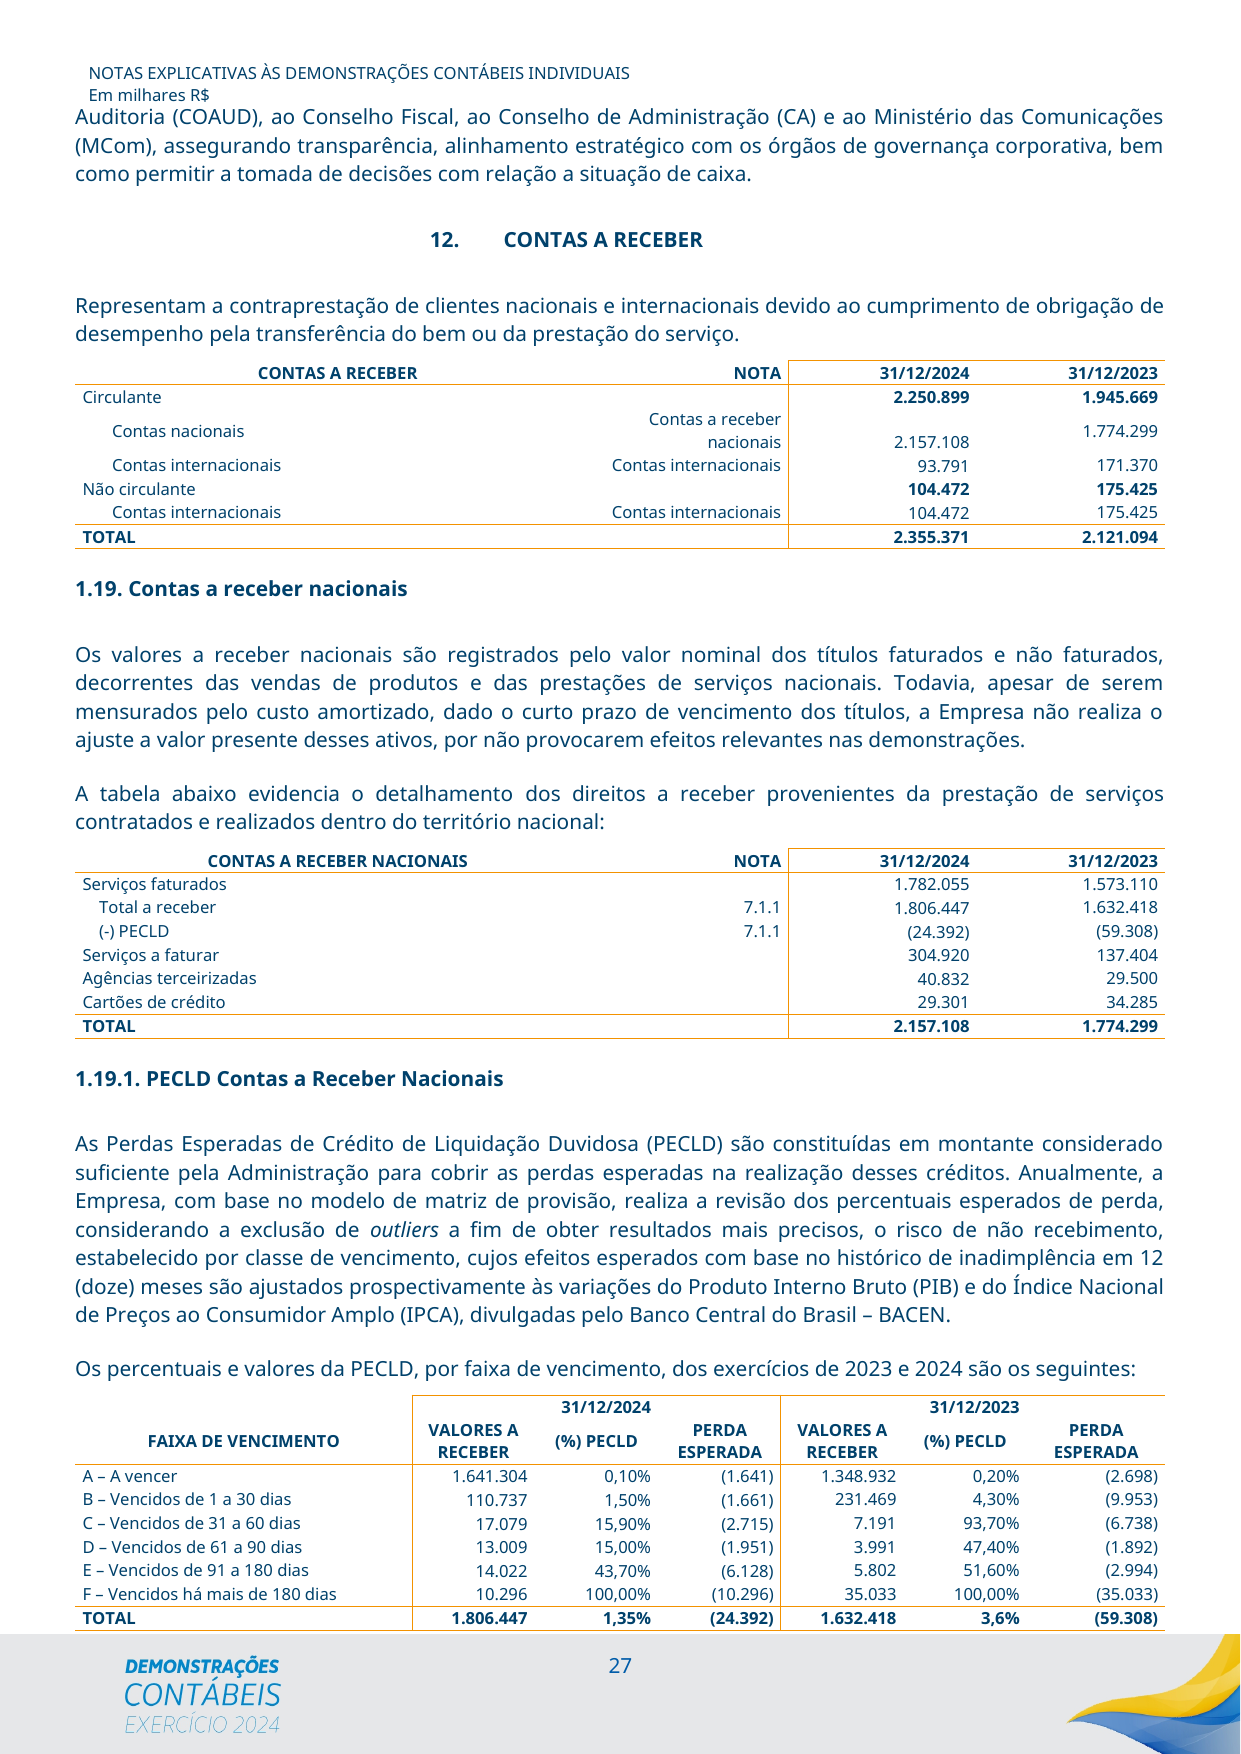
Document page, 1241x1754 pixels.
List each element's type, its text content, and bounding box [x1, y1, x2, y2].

table_cell 10.296 [413, 1582, 535, 1606]
text As Perdas Esperadas de Crédito de Liquidação Duvidosa (PECLD) são constituídas em montante considerado suficiente pela Administração para cobrir as perdas esperadas na realização desses créditos. Anualmente, a Empresa, com base no modelo de matriz de provisão, realiza a revisão dos percentuais esperados de perda, considerando a exclusão de outliers a fim de obter resultados mais precisos, o risco de não recebimento, estabelecido por classe de vencimento, cujos efeitos esperados com base no histórico de inadimplência em 12 (doze) meses são ajustados prospectivamente às variações do Produto Interno Bruto (PIB) e do Índice Nacional de Preços ao Consumidor Amplo (IPCA), divulgadas pelo Banco Central do Brasil – BACEN. [75, 1129, 1165, 1329]
table_cell 47,40% [904, 1535, 1027, 1558]
table_cell (6.128) [658, 1559, 780, 1582]
table_cell 29.301 [789, 990, 977, 1014]
table_cell 2.157.108 [789, 1015, 977, 1038]
subtitle CONTAS A RECEBER [429, 225, 1165, 253]
table_cell [600, 1015, 788, 1038]
table_cell (2.715) [658, 1511, 780, 1535]
table_cell Contas nacionais [75, 408, 600, 453]
table_cell Total a receber [75, 896, 600, 919]
table_cell TOTAL [75, 1015, 600, 1038]
table_cell 35.033 [781, 1582, 903, 1606]
table_cell (1.892) [1027, 1535, 1165, 1558]
table_header [781, 1396, 903, 1418]
table_cell (9.953) [1027, 1488, 1165, 1511]
table_cell E – Vencidos de 91 a 180 dias [75, 1559, 412, 1582]
table_cell 43,70% [535, 1559, 658, 1582]
table_cell 175.425 [977, 477, 1165, 501]
table_cell (-) PECLD [75, 919, 600, 943]
text Representam a contraprestação de clientes nacionais e internacionais devido ao cumprimento de obrigação de desempenho pela transferência do bem ou da prestação do serviço. [75, 291, 1165, 348]
table_header 31/12/2023 [977, 361, 1165, 384]
table_cell 2.157.108 [789, 408, 977, 453]
table_cell (2.994) [1027, 1559, 1165, 1582]
table_cell (2.698) [1027, 1465, 1165, 1487]
list PECLD Contas a Receber Nacionais [75, 1064, 1165, 1092]
table_header 31/12/2023 [977, 849, 1165, 872]
table_header [658, 1396, 780, 1418]
table_header NOTA [600, 360, 788, 384]
table_cell Agências terceirizadas [75, 967, 600, 990]
table_cell 1.348.932 [781, 1465, 903, 1487]
table_cell 1.774.299 [977, 408, 1165, 453]
table_cell 175.425 [977, 501, 1165, 524]
table_cell 1.632.418 [977, 896, 1165, 919]
text A tabela abaixo evidencia o detalhamento dos direitos a receber provenientes da prestação de serviços contratados e realizados dentro do território nacional: [75, 779, 1165, 836]
table_cell [600, 385, 788, 408]
table_cell 104.472 [789, 477, 977, 501]
table_cell 1.632.418 [781, 1607, 903, 1629]
table_cell (1.641) [658, 1465, 780, 1487]
list Contas a receber nacionais [75, 574, 1165, 602]
table_cell 15,00% [535, 1535, 658, 1558]
table_cell (35.033) [1027, 1582, 1165, 1606]
table_cell 1.806.447 [413, 1607, 535, 1629]
table_header 31/12/2023 [904, 1396, 1027, 1418]
table_cell Serviços faturados [75, 873, 600, 896]
table_cell VALORES A RECEBER [781, 1418, 903, 1464]
table_cell 304.920 [789, 943, 977, 967]
table_cell [600, 943, 788, 967]
table_header NOTA [600, 848, 788, 872]
table_cell Contas internacionais [75, 453, 600, 477]
table_cell 93.791 [789, 453, 977, 477]
table_cell 1.573.110 [977, 873, 1165, 896]
table_cell VALORES A RECEBER [413, 1418, 535, 1464]
table_cell [600, 477, 788, 501]
table_cell PERDA ESPERADA [658, 1418, 780, 1464]
table_cell (1.951) [658, 1535, 780, 1558]
table_cell Serviços a faturar [75, 943, 600, 967]
table_cell 17.079 [413, 1511, 535, 1535]
table_cell 7.1.1 [600, 896, 788, 919]
table_cell (%) PECLD [535, 1418, 658, 1464]
table_cell [600, 967, 788, 990]
table_header 31/12/2024 [535, 1396, 658, 1418]
table_cell 3,6% [904, 1607, 1027, 1629]
table_cell B – Vencidos de 1 a 30 dias [75, 1488, 412, 1511]
table_cell 40.832 [789, 967, 977, 990]
table_cell F – Vencidos há mais de 180 dias [75, 1582, 412, 1606]
table_cell 231.469 [781, 1488, 903, 1511]
table_cell 7.1 [600, 408, 788, 453]
table_cell 34.285 [977, 990, 1165, 1014]
table_header 31/12/2024 [789, 361, 977, 384]
table_cell 1.945.669 [977, 385, 1165, 408]
table_cell Contas internacionais [75, 501, 600, 524]
table_cell (24.392) [658, 1607, 780, 1629]
table_cell (%) PECLD [904, 1418, 1027, 1464]
table_cell 14.022 [413, 1559, 535, 1582]
table_header CONTAS A RECEBER [75, 360, 600, 384]
table_cell 4,30% [904, 1488, 1027, 1511]
table_cell 2.355.371 [789, 525, 977, 548]
table_cell (1.661) [658, 1488, 780, 1511]
table_cell 1.641.304 [413, 1465, 535, 1487]
table_cell [600, 873, 788, 896]
table_cell Cartões de crédito [75, 990, 600, 1014]
table_cell 1.782.055 [789, 873, 977, 896]
table_cell 1,35% [535, 1607, 658, 1629]
table_header [1027, 1396, 1165, 1418]
table_cell 1.774.299 [977, 1015, 1165, 1038]
table_cell 51,60% [904, 1559, 1027, 1582]
table_cell FAIXA DE VENCIMENTO [75, 1418, 412, 1464]
text Os valores a receber nacionais são registrados pelo valor nominal dos títulos faturados e não faturados, decorrentes das vendas de produtos e das prestações de serviços nacionais. Todavia, apesar de serem mensurados pelo custo amortizado, dado o curto prazo de vencimento dos títulos, a Empresa não realiza o ajuste a valor presente desses ativos, por não provocarem efeitos relevantes nas demonstrações. [75, 640, 1165, 754]
table_header [413, 1396, 535, 1418]
table_cell TOTAL [75, 525, 600, 548]
table_cell 110.737 [413, 1488, 535, 1511]
text Os percentuais e valores da PECLD, por faixa de vencimento, dos exercícios de 2023 e 2024 são os seguintes: [75, 1354, 1165, 1382]
table_cell 2.121.094 [977, 525, 1165, 548]
table_cell (6.738) [1027, 1511, 1165, 1535]
table_cell 7.1.1 [600, 919, 788, 943]
table_cell (10.296) [658, 1582, 780, 1606]
table_header CONTAS A RECEBER NACIONAIS [75, 848, 600, 872]
table_cell (59.308) [977, 919, 1165, 943]
table_cell 3.991 [781, 1535, 903, 1558]
table_cell 7.3 [600, 501, 788, 524]
table_cell 7.3 [600, 453, 788, 477]
table_cell 1,50% [535, 1488, 658, 1511]
table_cell 29.500 [977, 967, 1165, 990]
table_cell 0,20% [904, 1465, 1027, 1487]
table_cell 93,70% [904, 1511, 1027, 1535]
table_cell 1.806.447 [789, 896, 977, 919]
table_header [75, 1395, 412, 1418]
text Auditoria (COAUD), ao Conselho Fiscal, ao Conselho de Administração (CA) e ao Ministério das Comunicações (MCom), assegurando transparência, alinhamento estratégico com os órgãos de governança corporativa, bem como permitir a tomada de decisões com relação a situação de caixa. [75, 113, 1165, 188]
table_cell (59.308) [1027, 1607, 1165, 1629]
table_cell Não circulante [75, 477, 600, 501]
table_cell 100,00% [535, 1582, 658, 1606]
table_cell Circulante [75, 385, 600, 408]
table_cell C – Vencidos de 31 a 60 dias [75, 1511, 412, 1535]
table_cell 104.472 [789, 501, 977, 524]
table_cell PERDA ESPERADA [1027, 1418, 1165, 1464]
table_cell TOTAL [75, 1607, 412, 1629]
table_cell 15,90% [535, 1511, 658, 1535]
table_cell A – A vencer [75, 1465, 412, 1487]
table_cell 13.009 [413, 1535, 535, 1558]
table_header 31/12/2024 [789, 849, 977, 872]
table_cell (24.392) [789, 919, 977, 943]
table_cell 7.191 [781, 1511, 903, 1535]
table_cell [600, 990, 788, 1014]
table_cell D – Vencidos de 61 a 90 dias [75, 1535, 412, 1558]
table_cell 171.370 [977, 453, 1165, 477]
table_cell 100,00% [904, 1582, 1027, 1606]
table_cell [600, 525, 788, 548]
table_cell 5.802 [781, 1559, 903, 1582]
table_cell 0,10% [535, 1465, 658, 1487]
table_cell 2.250.899 [789, 385, 977, 408]
table_cell 137.404 [977, 943, 1165, 967]
